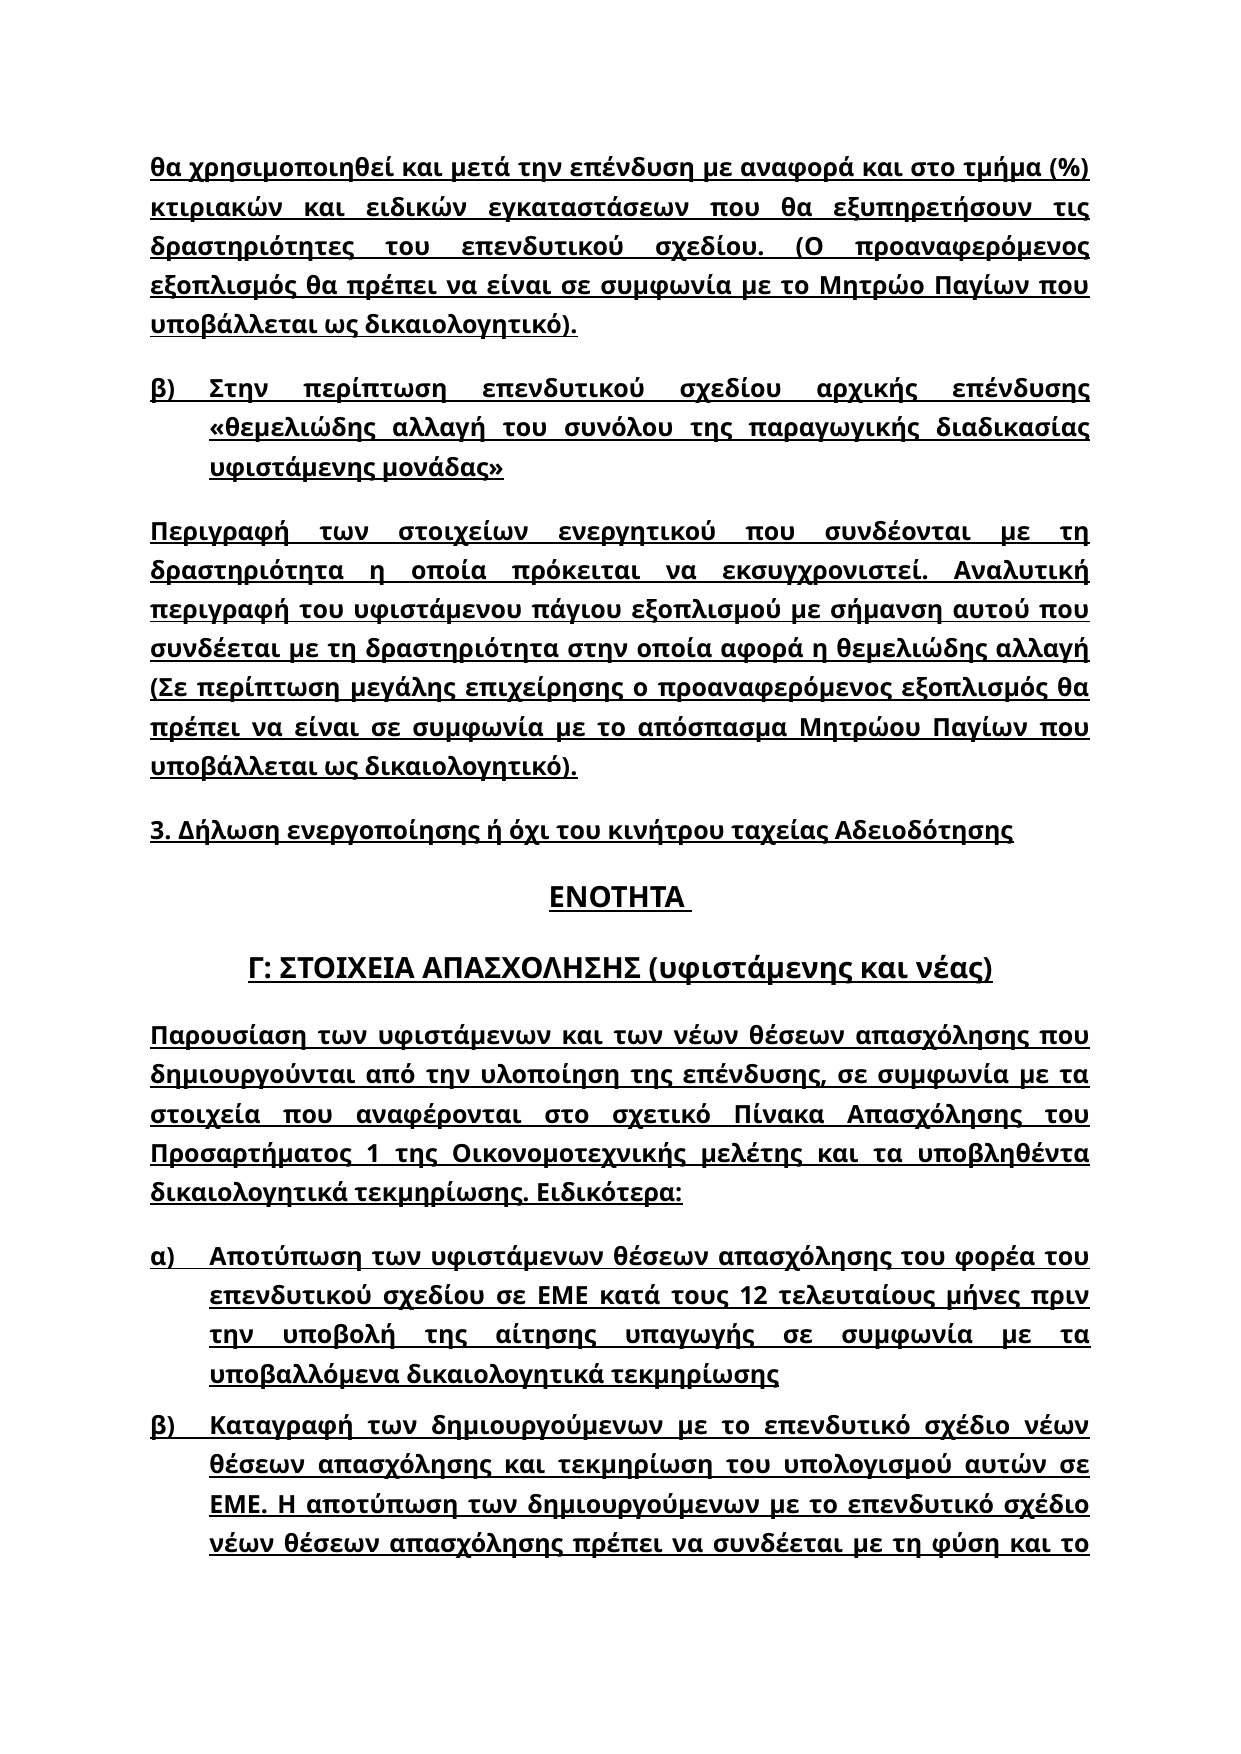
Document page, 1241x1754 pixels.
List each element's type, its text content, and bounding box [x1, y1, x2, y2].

text Προσαρτήματος 1 της Οικονομοτεχνικής μελέτης και τα υποβληθέντα [150, 1127, 1090, 1164]
text (Σε περίπτωση μεγάλης επιχείρησης ο προαναφερόμενος εξοπλισμός θα [150, 662, 1090, 699]
list επενδυτικού σχεδίου σε ΕΜΕ κατά τους 12 τελευταίους μήνες πριν την υποβολή της αίτησης υπαγωγής σε συμφωνία με τα υποβαλλόμενα δικαιολογητικά τεκμηρίωσης [150, 1269, 1090, 1390]
subtitle Γ: ΣΤΟΙΧΕΙΑ ΑΠΑΣΧΟΛΗΣΗΣ (υφιστάμενης και νέας) [150, 947, 1090, 987]
text πρέπει να είναι σε συμφωνία με το απόσπασμα Μητρώου Παγίων που [150, 701, 1090, 738]
text 3. Δήλωση ενεργοποίησης ή όχι του κινήτρου ταχείας Αδειοδότησης [150, 812, 1090, 847]
text κτιριακών και ειδικών εγκαταστάσεων που θα εξυπηρετήσουν τις [150, 181, 1090, 218]
list θέσεων απασχόλησης και τεκμηρίωση του υπολογισμού αυτών σε ΕΜΕ. Η αποτύπωση των δημιουργούμενων με το επενδυτικό σχέδιο νέων θέσεων απασχόλησης πρέπει να συνδέεται με τη φύση και το [150, 1439, 1090, 1559]
list «θεμελιώδης αλλαγή του συνόλου της παραγωγικής διαδικασίας υφιστάμενης μονάδας» [150, 402, 1090, 483]
list α) Αποτύπωση των υφιστάμενων θέσεων απασχόλησης του φορέα του [150, 1239, 1090, 1268]
text στοιχεία που αναφέρονται στο σχετικό Πίνακα Απασχόλησης του [150, 1088, 1090, 1125]
text περιγραφή του υφιστάμενου πάγιου εξοπλισμού με σήμανση αυτού που [150, 583, 1090, 621]
subtitle ΕΝΟΤΗΤΑ [150, 877, 1090, 916]
text δραστηριότητα η οποία πρόκειται να εκσυγχρονιστεί. Αναλυτική [150, 544, 1090, 581]
list β) Στην περίπτωση επενδυτικού σχεδίου αρχικής επένδυσης [150, 371, 1090, 400]
text υποβάλλεται ως δικαιολογητικό). [150, 298, 1090, 341]
text Παρουσίαση των υφιστάμενων και των νέων θέσεων απασχόλησης που [150, 1018, 1090, 1047]
text Περιγραφή των στοιχείων ενεργητικού που συνδέονται με τη [150, 513, 1090, 542]
text θα χρησιμοποιηθεί και μετά την επένδυση με αναφορά και στο τμήμα (%) [150, 150, 1090, 179]
list β) Καταγραφή των δημιουργούμενων με το επενδυτικό σχέδιο νέων [150, 1408, 1090, 1437]
text συνδέεται με τη δραστηριότητα στην οποία αφορά η θεμελιώδης αλλαγή [150, 622, 1090, 660]
text εξοπλισμός θα πρέπει να είναι σε συμφωνία με το Μητρώο Παγίων που [150, 259, 1090, 296]
text υποβάλλεται ως δικαιολογητικό). [150, 740, 1090, 782]
text δραστηριότητες του επενδυτικού σχεδίου. (Ο προαναφερόμενος [150, 220, 1090, 257]
text δημιουργούνται από την υλοποίηση της επένδυσης, σε συμφωνία με τα [150, 1049, 1090, 1086]
text δικαιολογητικά τεκμηρίωσης. Ειδικότερα: [150, 1166, 1090, 1209]
